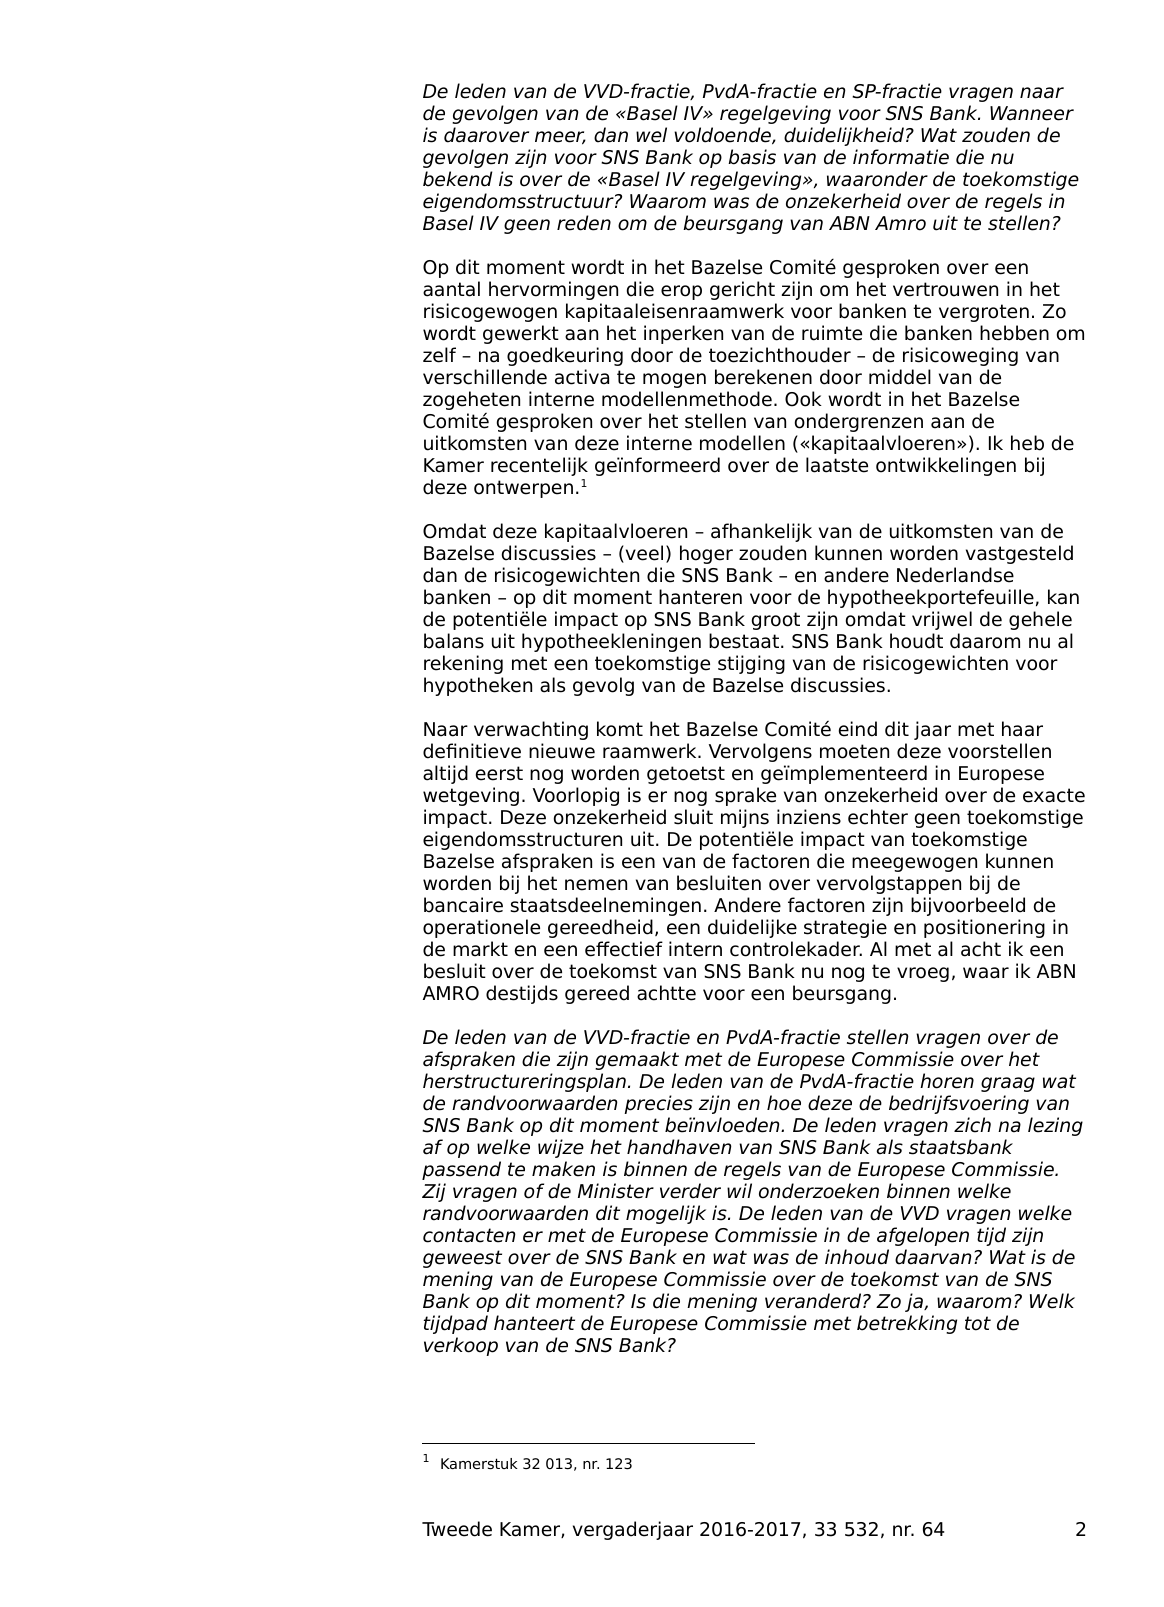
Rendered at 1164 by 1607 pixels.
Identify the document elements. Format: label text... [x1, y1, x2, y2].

text De leden van de VVD-fractie, PvdA-fractie en SP-fractie vragen naar de gevolgen van de «Basel IV» regelgeving voor SNS Bank. Wanneer is daarover meer, dan wel voldoende, duidelijkheid? Wat zouden de gevolgen zijn voor SNS Bank op basis van de informatie die nu bekend is over de «Basel IV regelgeving», waaronder de toekomstige eigendomsstructuur? Waarom was de onzekerheid over de regels in Basel IV geen reden om de beursgang van ABN Amro uit te stellen? [422, 81, 1087, 235]
text Naar verwachting komt het Bazelse Comité eind dit jaar met haar definitieve nieuwe raamwerk. Vervolgens moeten deze voorstellen altijd eerst nog worden getoetst en geïmplementeerd in Europese wetgeving. Voorlopig is er nog sprake van onzekerheid over de exacte impact. Deze onzekerheid sluit mijns inziens echter geen toekomstige eigendomsstructuren uit. De potentiële impact van toekomstige Bazelse afspraken is een van de factoren die meegewogen kunnen worden bij het nemen van besluiten over vervolgstappen bij de bancaire staatsdeelnemingen. Andere factoren zijn bijvoorbeeld de operationele gereedheid, een duidelijke strategie en positionering in de markt en een effectief intern controlekader. Al met al acht ik een besluit over de toekomst van SNS Bank nu nog te vroeg, waar ik ABN AMRO destijds gereed achtte voor een beursgang. [422, 719, 1087, 1005]
text Kamerstuk 32 013, nr. 123 [422, 1452, 1087, 1474]
text Op dit moment wordt in het Bazelse Comité gesproken over een aantal hervormingen die erop gericht zijn om het vertrouwen in het risicogewogen kapitaaleisenraamwerk voor banken te vergroten. Zo wordt gewerkt aan het inperken van de ruimte die banken hebben om zelf – na goedkeuring door de toezichthouder – de risicoweging van verschillende activa te mogen berekenen door middel van de zogeheten interne modellenmethode. Ook wordt in het Bazelse Comité gesproken over het stellen van ondergrenzen aan de uitkomsten van deze interne modellen («kapitaalvloeren»). Ik heb de Kamer recentelijk geïnformeerd over de laatste ontwikkelingen bij deze ontwerpen. [422, 257, 1087, 499]
text Omdat deze kapitaalvloeren – afhankelijk van de uitkomsten van de Bazelse discussies – (veel) hoger zouden kunnen worden vastgesteld dan de risicogewichten die SNS Bank – en andere Nederlandse banken – op dit moment hanteren voor de hypotheekportefeuille, kan de potentiële impact op SNS Bank groot zijn omdat vrijwel de gehele balans uit hypotheekleningen bestaat. SNS Bank houdt daarom nu al rekening met een toekomstige stijging van de risicogewichten voor hypotheken als gevolg van de Bazelse discussies. [422, 521, 1087, 697]
text De leden van de VVD-fractie en PvdA-fractie stellen vragen over de afspraken die zijn gemaakt met de Europese Commissie over het herstructureringsplan. De leden van de PvdA-fractie horen graag wat de randvoorwaarden precies zijn en hoe deze de bedrijfsvoering van SNS Bank op dit moment beïnvloeden. De leden vragen zich na lezing af op welke wijze het handhaven van SNS Bank als staatsbank passend te maken is binnen de regels van de Europese Commissie. Zij vragen of de Minister verder wil onderzoeken binnen welke randvoorwaarden dit mogelijk is. De leden van de VVD vragen welke contacten er met de Europese Commissie in de afgelopen tijd zijn geweest over de SNS Bank en wat was de inhoud daarvan? Wat is de mening van de Europese Commissie over de toekomst van de SNS Bank op dit moment? Is die mening veranderd? Zo ja, waarom? Welk tijdpad hanteert de Europese Commissie met betrekking tot de verkoop van de SNS Bank? [422, 1027, 1087, 1357]
